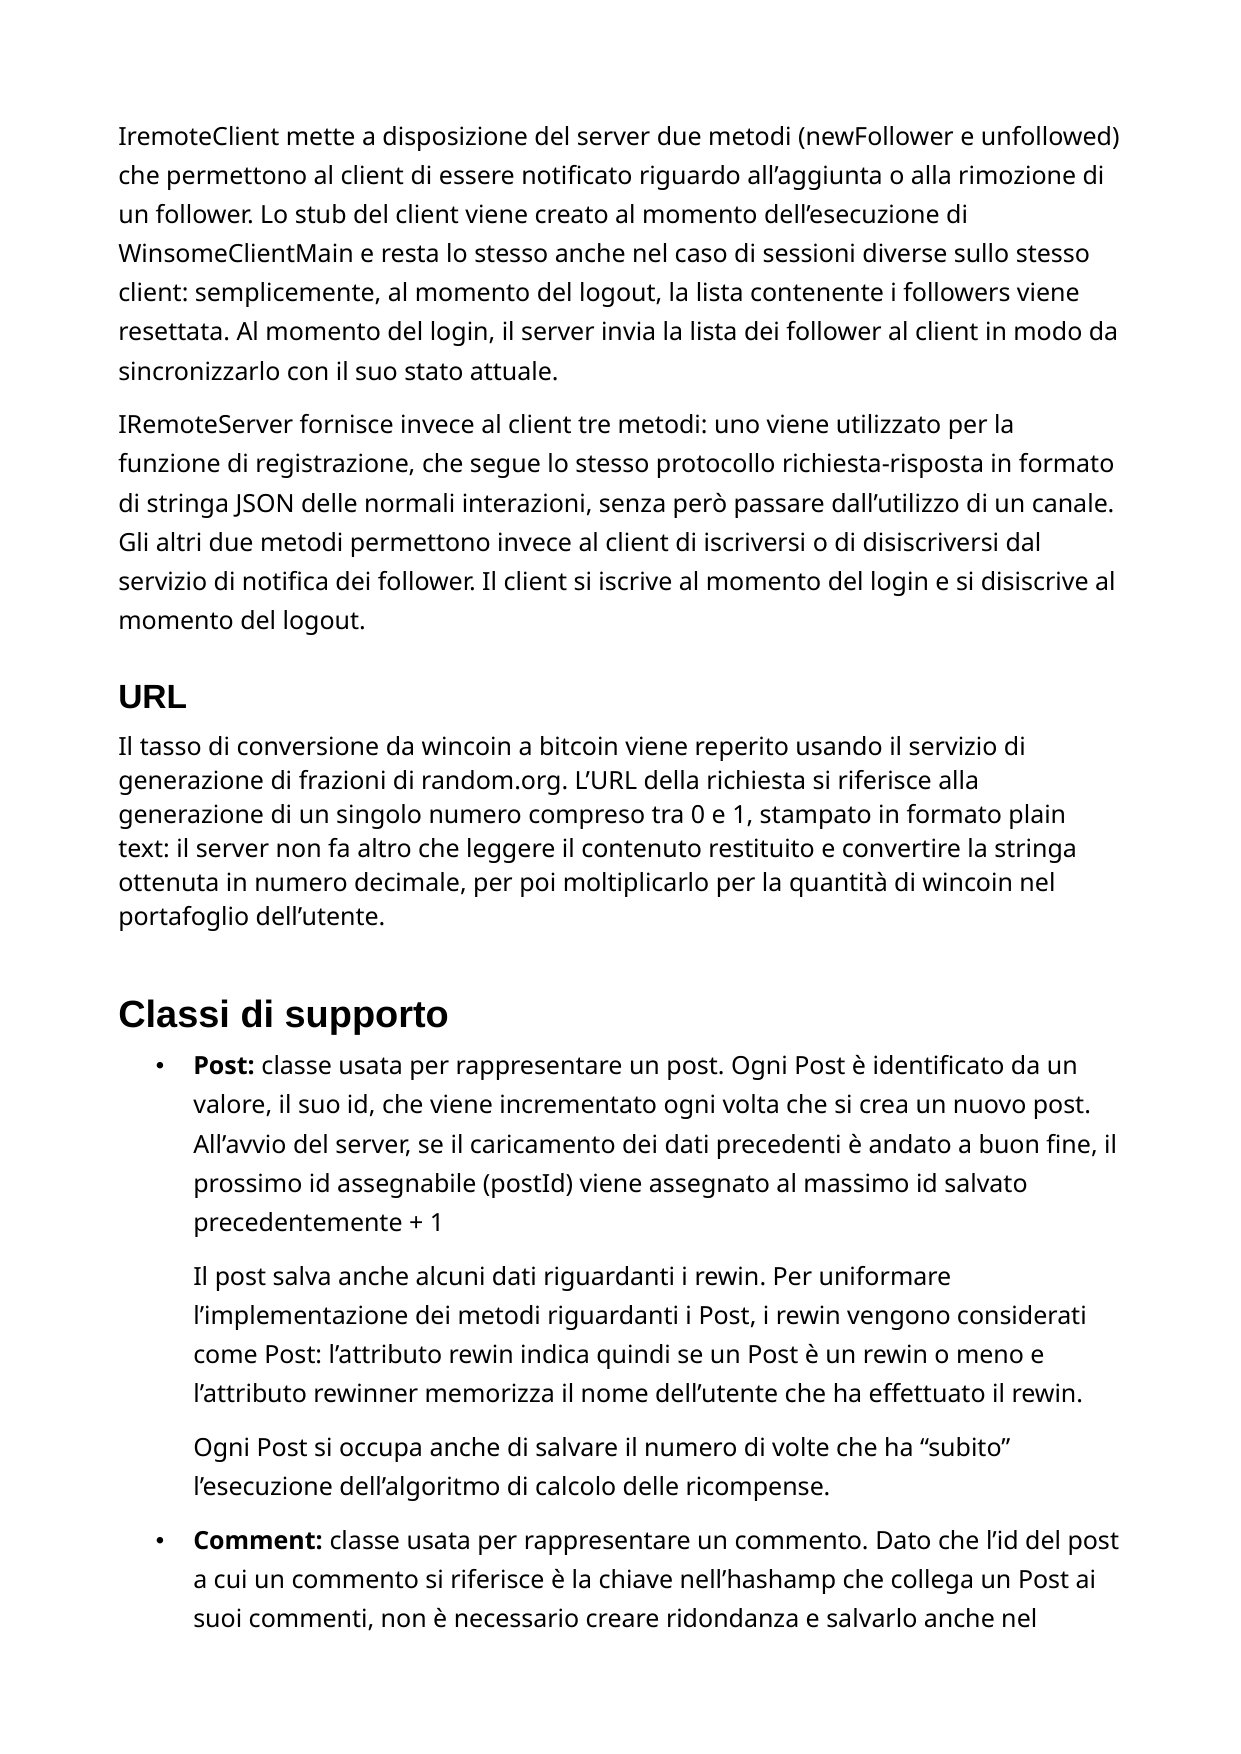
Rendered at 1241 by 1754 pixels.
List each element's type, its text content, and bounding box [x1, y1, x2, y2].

subtitle Classi di supporto [118, 992, 1122, 1036]
list Comment: classe usata per rappresentare un commento. Dato che l’id del post a cui un commento si riferisce è la chiave nell’hashamp che collega un Post ai suoi commenti, non è necessario creare ridondanza e salvarlo anche nel [156, 1523, 1122, 1635]
text IRemoteServer fornisce invece al client tre metodi: uno viene utilizzato per la funzione di registrazione, che segue lo stesso protocollo richiesta-risposta in formato di stringa JSON delle normali interazioni, senza però passare dall’utilizzo di un canale. Gli altri due metodi permettono invece al client di iscriversi o di disiscriversi dal servizio di notifica dei follower. Il client si iscrive al momento del login e si disiscrive al momento del logout. [118, 407, 1122, 637]
text Il tasso di conversione da wincoin a bitcoin viene reperito usando il servizio di generazione di frazioni di random.org. L’URL della richiesta si riferisce alla generazione di un singolo numero compreso tra 0 e 1, stampato in formato plain text: il server non fa altro che leggere il contenuto restituito e convertire la stringa ottenuta in numero decimale, per poi moltiplicarlo per la quantità di wincoin nel portafoglio dell’utente. [118, 728, 1122, 933]
list Ogni Post si occupa anche di salvare il numero di volte che ha “subito” l’esecuzione dell’algoritmo di calcolo delle ricompense. [156, 1430, 1122, 1503]
text IremoteClient mette a disposizione del server due metodi (newFollower e unfollowed) che permettono al client di essere notificato riguardo all’aggiunta o alla rimozione di un follower. Lo stub del client viene creato al momento dell’esecuzione di WinsomeClientMain e resta lo stesso anche nel caso di sessioni diverse sullo stesso client: semplicemente, al momento del logout, la lista contenente i followers viene resettata. Al momento del login, il server invia la lista dei follower al client in modo da sincronizzarlo con il suo stato attuale. [118, 118, 1122, 387]
list Il post salva anche alcuni dati riguardanti i rewin. Per uniformare l’implementazione dei metodi riguardanti i Post, i rewin vengono considerati come Post: l’attributo rewin indica quindi se un Post è un rewin o meno e l’attributo rewinner memorizza il nome dell’utente che ha effettuato il rewin. [156, 1258, 1122, 1410]
list Post: classe usata per rappresentare un post. Ogni Post è identificato da un valore, il suo id, che viene incrementato ogni volta che si crea un nuovo post. All’avvio del server, se il caricamento dei dati precedenti è andato a buon fine, il prossimo id assegnabile (postId) viene assegnato al massimo id salvato precedentemente + 1 [156, 1048, 1122, 1239]
subtitle URL [118, 677, 1122, 716]
